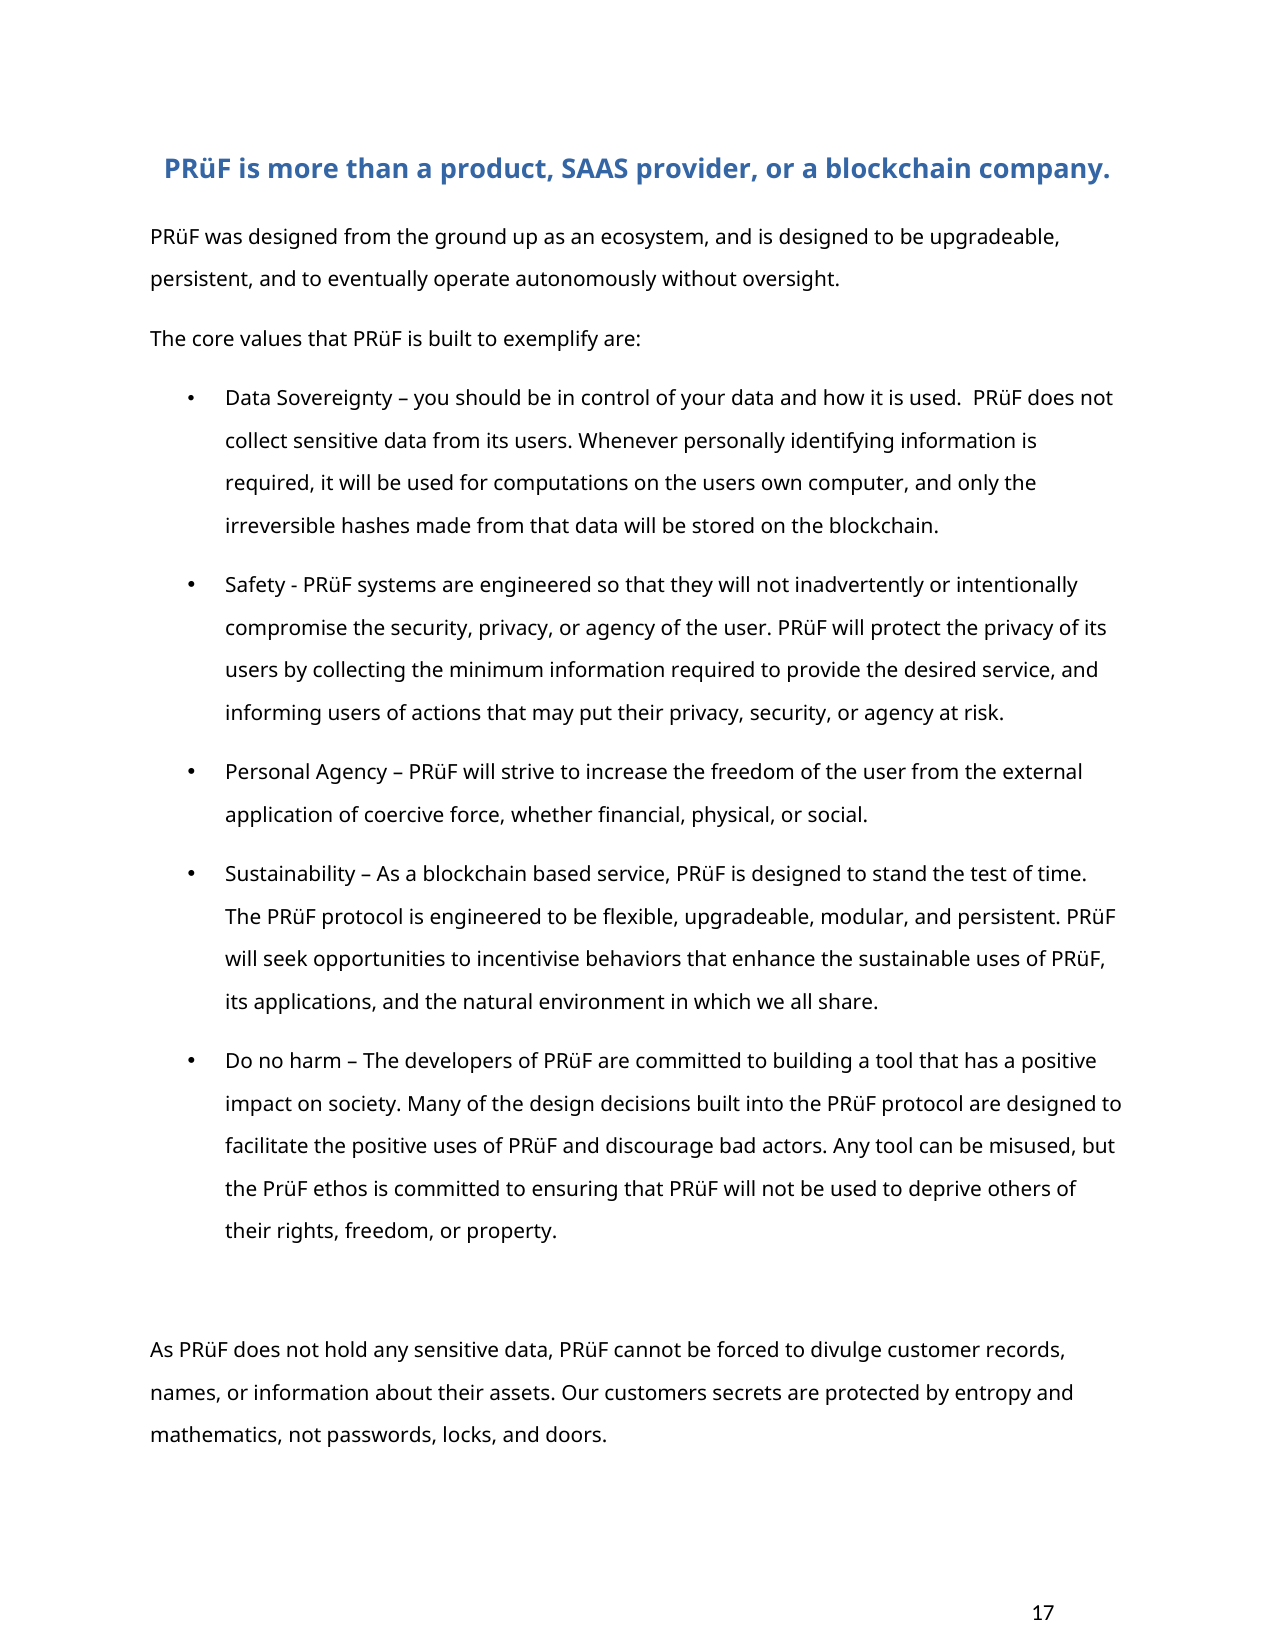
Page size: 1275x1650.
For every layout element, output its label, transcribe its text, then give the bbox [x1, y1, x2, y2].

list Personal Agency – PRüF will strive to increase the freedom of the user from the external application of coercive force, whether financial, physical, or social. [187, 757, 1125, 828]
text The core values that PRüF is built to exemplify are: [150, 324, 1125, 352]
subtitle PRüF was designed from the ground up as an ecosystem, and is designed to be upgradeable, persistent, and to eventually operate autonomously without oversight. [150, 222, 1125, 293]
subtitle PRüF is more than a product, SAAS provider, or a blockchain company. [150, 150, 1125, 187]
list Data Sovereignty – you should be in control of your data and how it is used. PRüF does not collect sensitive data from its users. Whenever personally identifying information is required, it will be used for computations on the users own computer, and only the irreversible hashes made from that data will be stored on the blockchain. [187, 383, 1125, 539]
text As PRüF does not hold any sensitive data, PRüF cannot be forced to divulge customer records, names, or information about their assets. Our customers secrets are protected by entropy and mathematics, not passwords, locks, and doors. [150, 1335, 1125, 1449]
list Safety - PRüF systems are engineered so that they will not inadvertently or intentionally compromise the security, privacy, or agency of the user. PRüF will protect the privacy of its users by collecting the minimum information required to provide the desired service, and informing users of actions that may put their privacy, security, or agency at risk. [187, 570, 1125, 726]
list Sustainability – As a blockchain based service, PRüF is designed to stand the test of time. The PRüF protocol is engineered to be flexible, upgradeable, modular, and persistent. PRüF will seek opportunities to incentivise behaviors that enhance the sustainable uses of PRüF, its applications, and the natural environment in which we all share. [187, 859, 1125, 1015]
list Do no harm – The developers of PRüF are committed to building a tool that has a positive impact on society. Many of the design decisions built into the PRüF protocol are designed to facilitate the positive uses of PRüF and discourage bad actors. Any tool can be misused, but the PrüF ethos is committed to ensuring that PRüF will not be used to deprive others of their rights, freedom, or property. [187, 1046, 1125, 1245]
